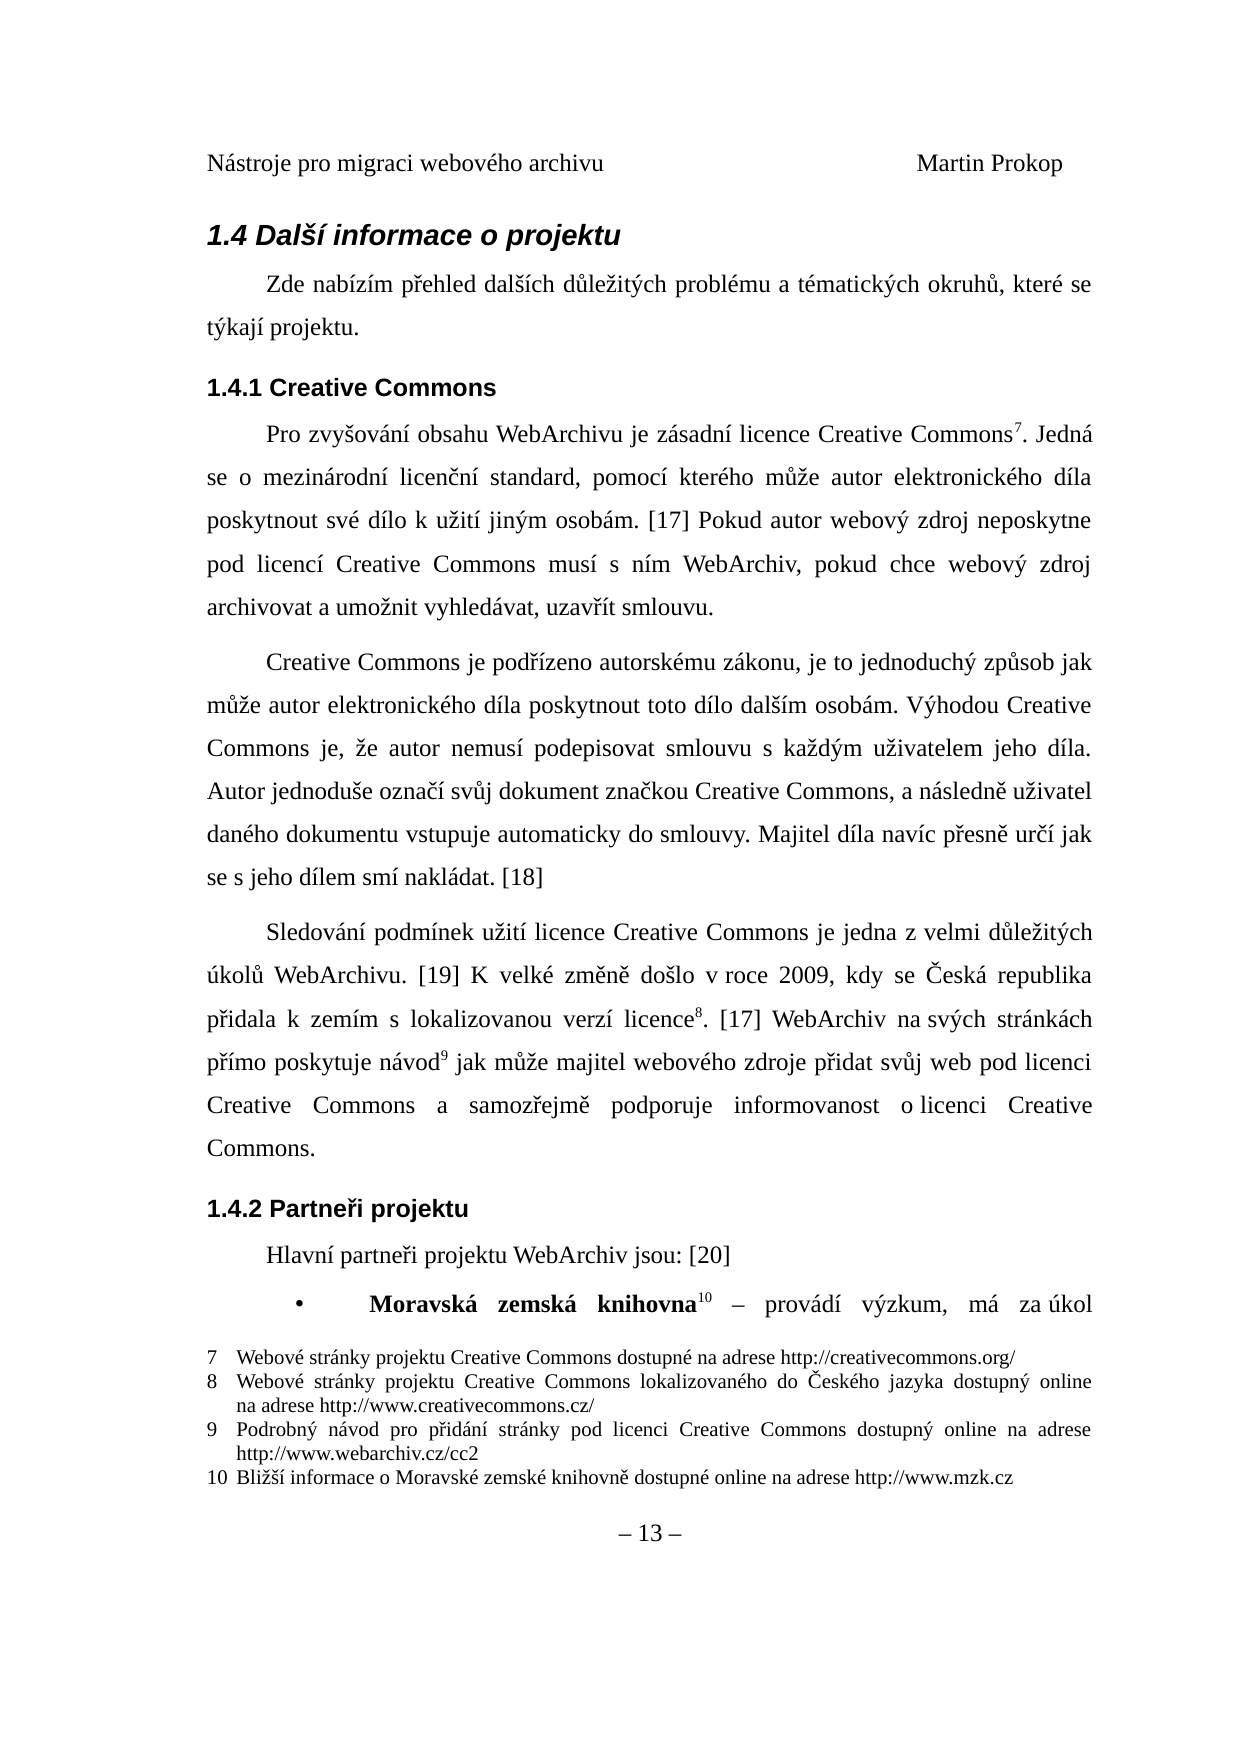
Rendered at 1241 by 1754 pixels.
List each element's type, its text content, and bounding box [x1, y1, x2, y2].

text Podrobný návod pro přidání stránky pod licenci Creative Commons dostupný online na adrese http://www.webarchiv.cz/cc2 [207, 1417, 1093, 1465]
text Webové stránky projektu Creative Commons lokalizovaného do Českého jazyka dostupný online na adrese http://www.creativecommons.cz/ [207, 1369, 1093, 1417]
text Webové stránky projektu Creative Commons dostupné na adrese http://creativecommons.org/ [207, 1345, 1093, 1369]
subtitle 1.4 Další informace o projektu [207, 218, 1093, 251]
subtitle 1.4.1 Creative Commons [207, 373, 1093, 402]
subtitle 1.4.2 Partneři projektu [207, 1194, 1093, 1223]
list Bližší informace o Moravské zemské knihovně dostupné online na adrese http://www.mzk.cz [207, 1465, 1093, 1489]
text Pro zvyšování obsahu WebArchivu je zásadní licence Creative Commons. Jedná se o mezinárodní licenční standard, pomocí kterého může autor elektronického díla poskytnout své dílo k užití jiným osobám. [17] Pokud autor webový zdroj neposkytne pod licencí Creative Commons musí s ním WebArchiv, pokud chce webový zdroj archivovat a umožnit vyhledávat, uzavřít smlouvu. [207, 419, 1093, 621]
text Hlavní partneři projektu WebArchiv jsou: [20] [207, 1240, 1093, 1269]
text Sledování podmínek užití licence Creative Commons je jedna z velmi důležitých úkolů WebArchivu. [19] K velké změně došlo v roce 2009, kdy se Česká republika přidala k zemím s lokalizovanou verzí licence. [17] WebArchiv na svých stránkách přímo poskytuje návod jak může majitel webového zdroje přidat svůj web pod licenci Creative Commons a samozřejmě podporuje informovanost o licenci Creative Commons. [207, 917, 1093, 1162]
list Moravská zemská knihovna – provádí výzkum, má za úkol [295, 1289, 1093, 1318]
text Creative Commons je podřízeno autorskému zákonu, je to jednoduchý způsob jak může autor elektronického díla poskytnout toto dílo dalším osobám. Výhodou Creative Commons je, že autor nemusí podepisovat smlouvu s každým uživatelem jeho díla. Autor jednoduše označí svůj dokument značkou Creative Commons, a následně uživatel daného dokumentu vstupuje automaticky do smlouvy. Majitel díla navíc přesně určí jak se s jeho dílem smí nakládat. [18] [207, 647, 1093, 891]
text Zde nabízím přehled dalších důležitých problému a tématických okruhů, které se týkají projektu. [207, 269, 1093, 341]
